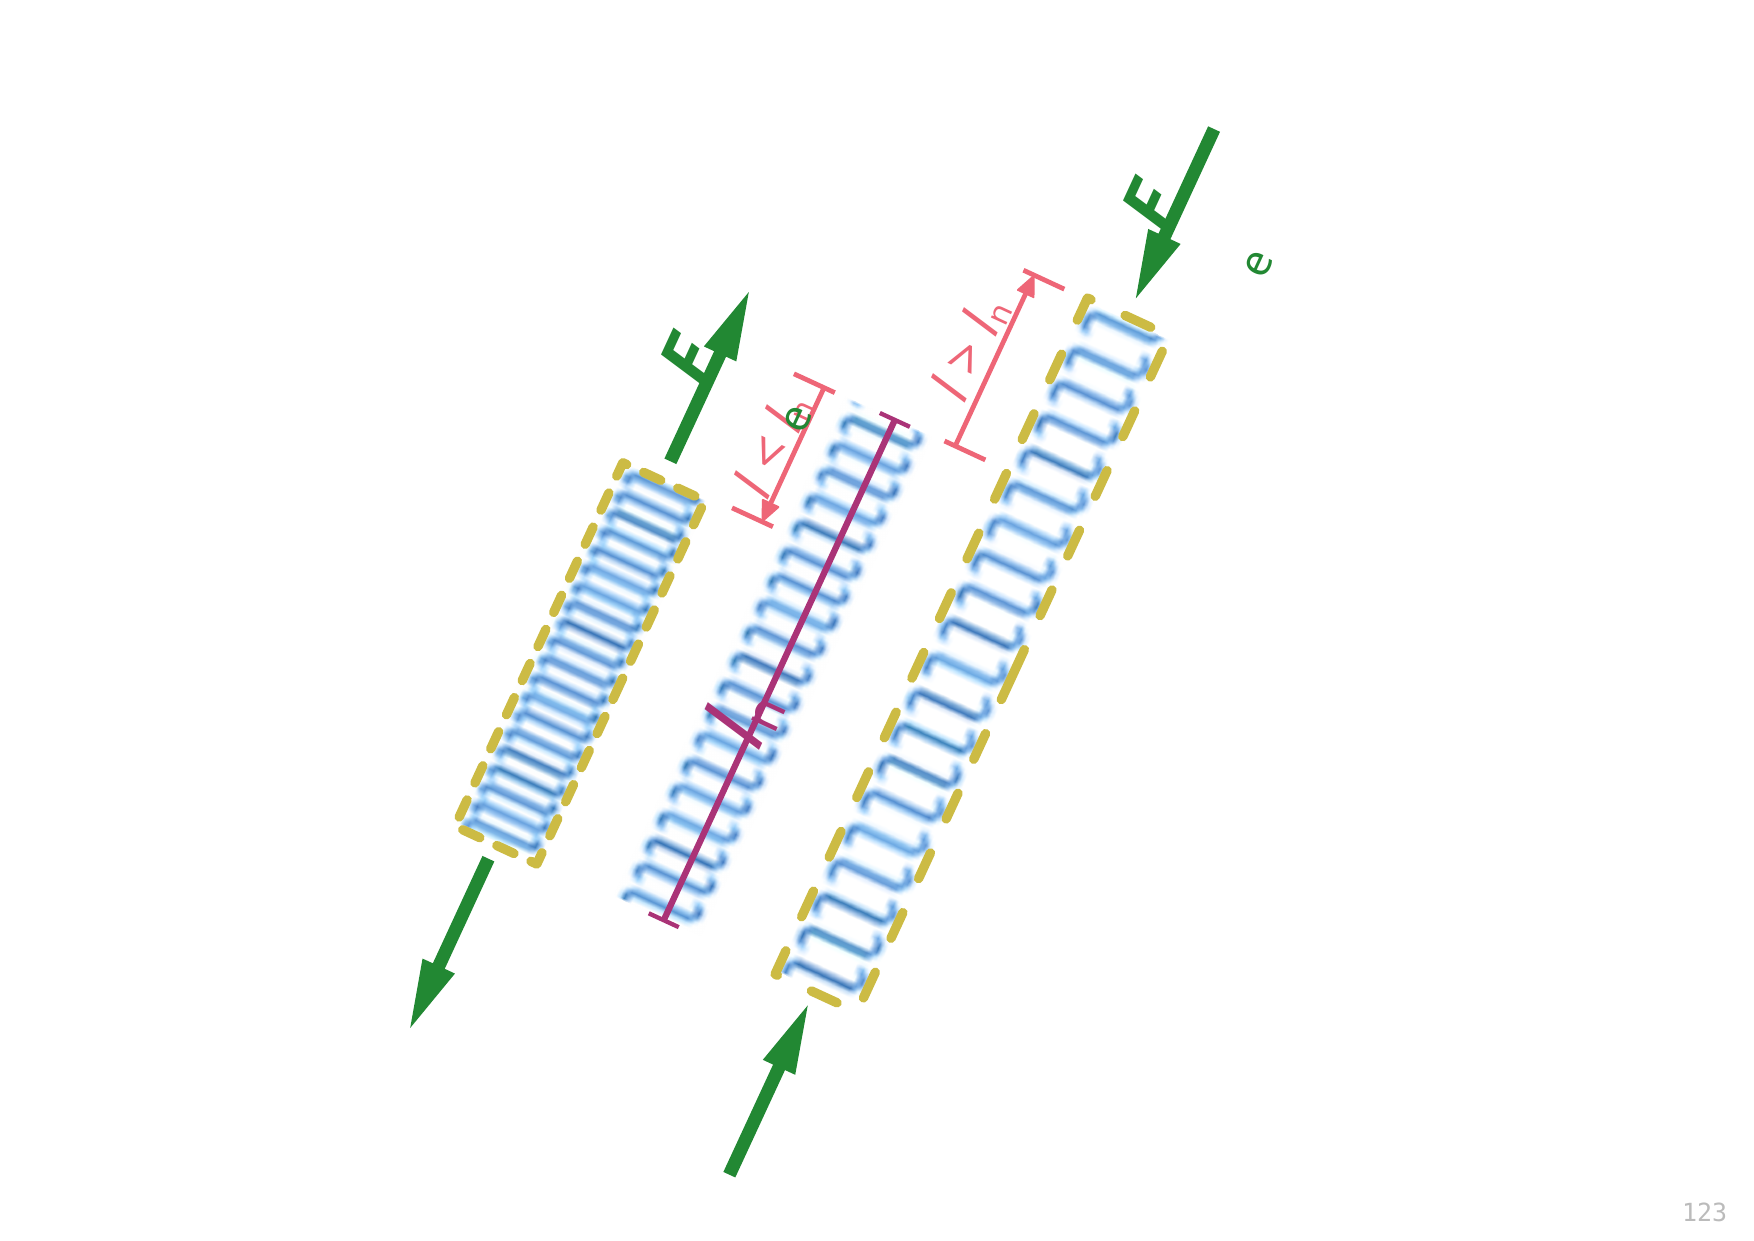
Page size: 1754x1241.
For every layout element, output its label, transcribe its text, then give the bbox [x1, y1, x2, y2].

text_box [664, 292, 749, 465]
picture [453, 466, 708, 857]
text_box [723, 1005, 808, 1178]
picture [722, 397, 890, 682]
text_box [410, 855, 495, 1028]
picture [613, 737, 734, 916]
text_box Fe [618, 282, 729, 400]
text_box ln [660, 648, 789, 768]
picture [669, 424, 932, 936]
text_box Fe [1080, 128, 1191, 242]
picture [782, 305, 1171, 1010]
text_box [1135, 126, 1221, 299]
